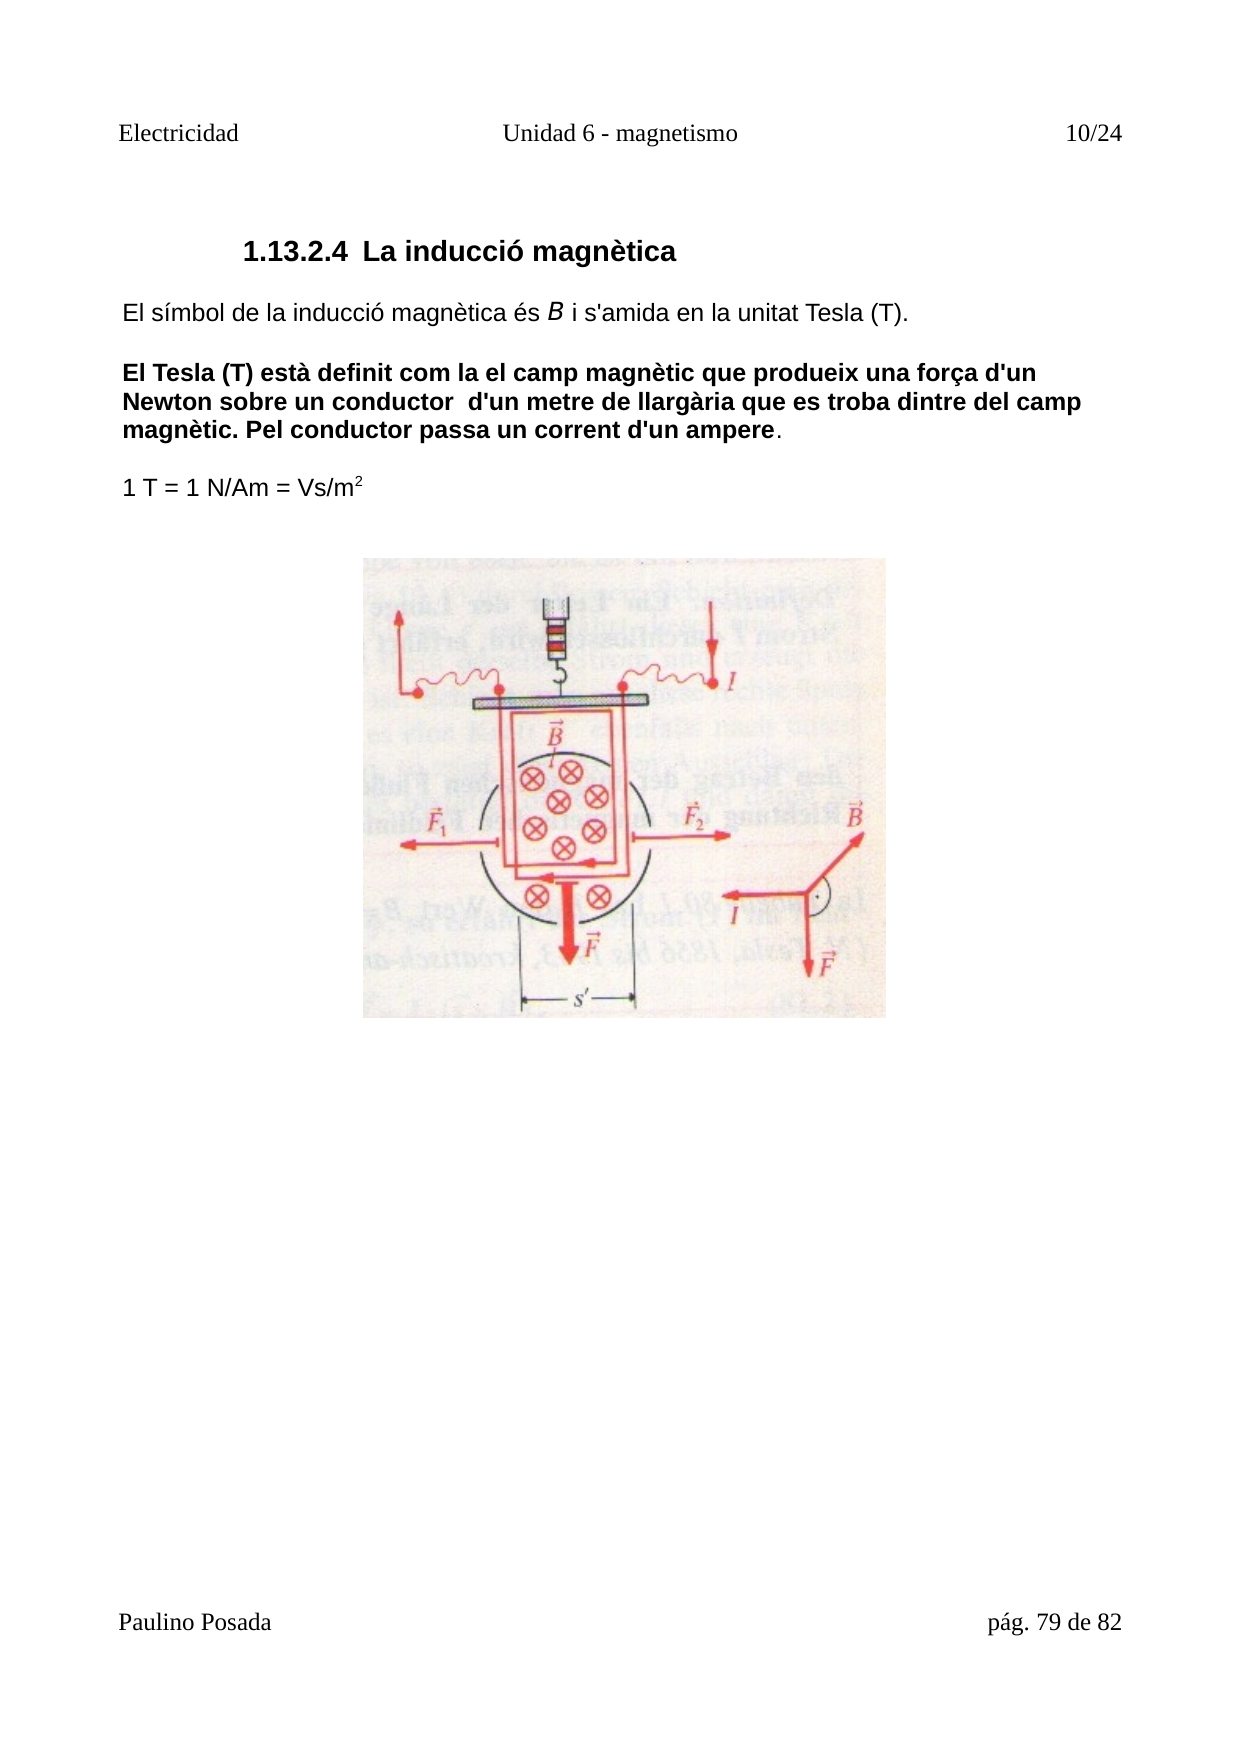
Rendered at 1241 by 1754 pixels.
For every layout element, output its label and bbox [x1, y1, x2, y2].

picture [363, 558, 886, 1018]
